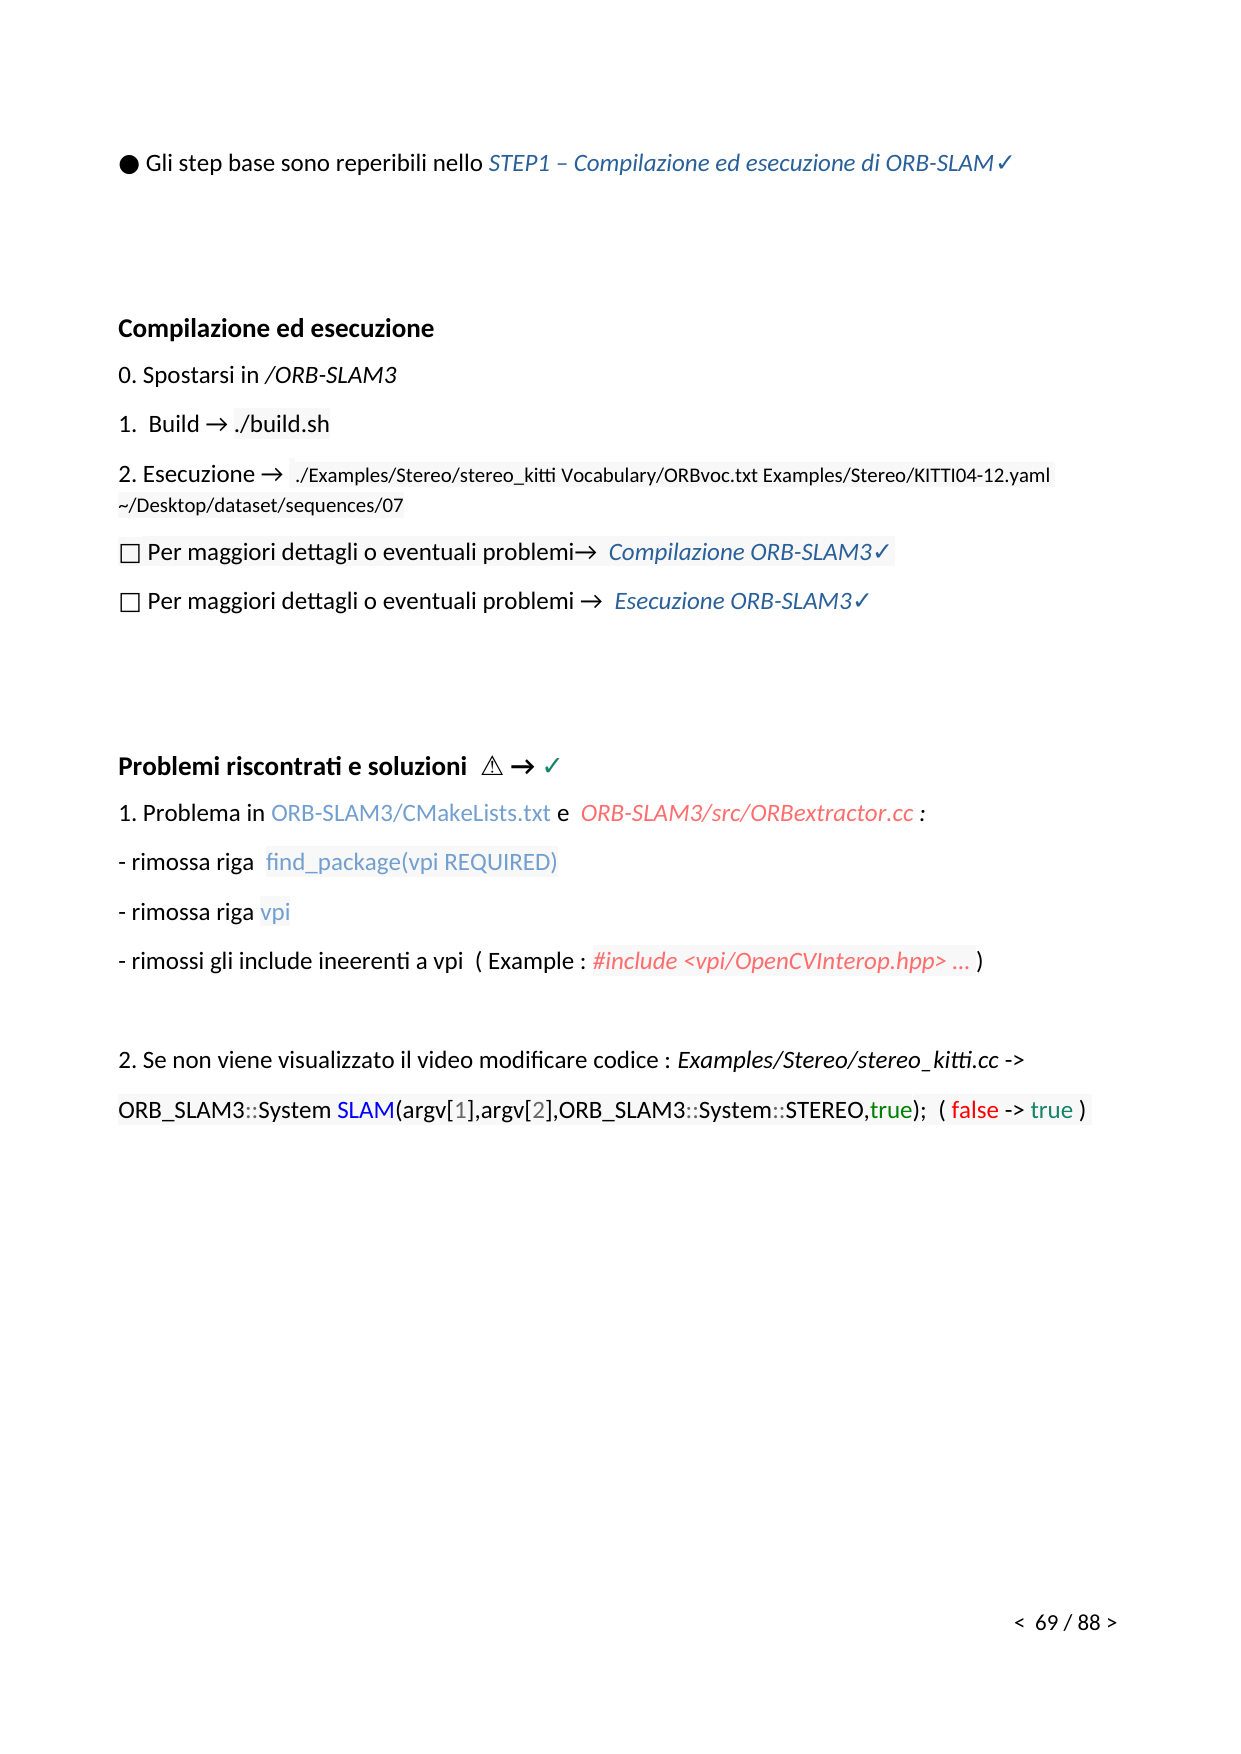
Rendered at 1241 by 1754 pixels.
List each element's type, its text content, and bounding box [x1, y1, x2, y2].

text ORB_SLAM3::System SLAM(argv[1],argv[2],ORB_SLAM3::System::STEREO,true); ( false -> true ) [118, 1094, 1122, 1125]
text □ Per maggiori dettagli o eventuali problemi → Esecuzione ORB-SLAM3✓ [118, 586, 1122, 616]
text - rimossa riga vpi [118, 896, 1122, 926]
text 1. Build → ./build.sh [118, 408, 1122, 439]
text 2. Se non viene visualizzato il video modificare codice : Examples/Stereo/stereo_kitti.cc -> [118, 1044, 1122, 1075]
text - rimossi gli include ineerenti a vpi ( Example : #include <vpi/OpenCVInterop.hpp> … ) [118, 945, 1122, 976]
text 2. Esecuzione → ./Examples/Stereo/stereo_kitti Vocabulary/ORBvoc.txt Examples/Stereo/KITTI04-12.yaml ~/Desktop/dataset/sequences/07 [118, 458, 1122, 518]
text ● Gli step base sono reperibili nello STEP1 – Compilazione ed esecuzione di ORB-SLAM✓ [118, 148, 1122, 178]
text 1. Problema in ORB-SLAM3/CMakeLists.txt e ORB-SLAM3/src/ORBextractor.cc : [118, 797, 1122, 827]
subtitle Problemi riscontrati e soluzioni ⚠ → ✓ [118, 749, 1122, 782]
text 0. Spostarsi in /ORB-SLAM3 [118, 359, 1122, 389]
text □ Per maggiori dettagli o eventuali problemi→ Compilazione ORB-SLAM3✓ [118, 536, 1122, 566]
subtitle Compilazione ed esecuzione [118, 311, 1122, 344]
text - rimossa riga find_package(vpi REQUIRED) [118, 846, 1122, 877]
